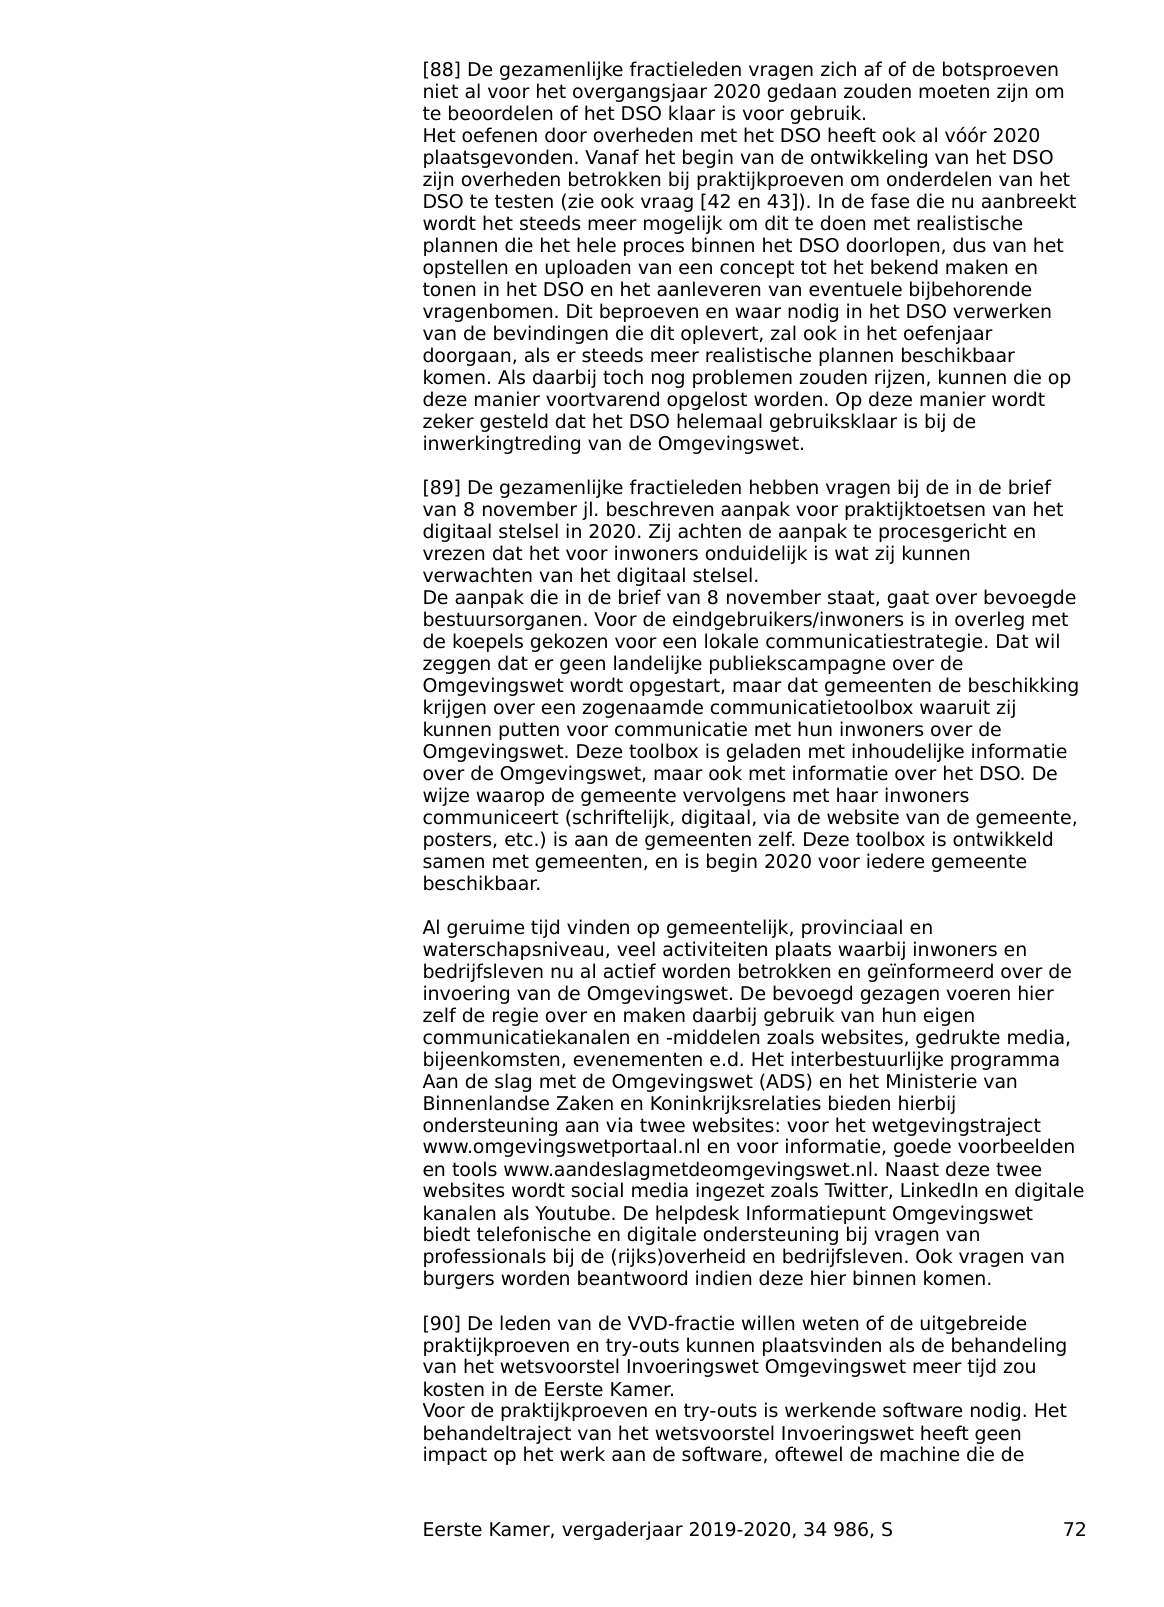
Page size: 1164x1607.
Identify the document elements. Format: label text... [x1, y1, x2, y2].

text [89] De gezamenlijke fractieleden hebben vragen bij de in de brief van 8 november jl. beschreven aanpak voor praktijktoetsen van het digitaal stelsel in 2020. Zij achten de aanpak te procesgericht en vrezen dat het voor inwoners onduidelijk is wat zij kunnen verwachten van het digitaal stelsel. [422, 477, 1087, 587]
text [90] De leden van de VVD-fractie willen weten of de uitgebreide praktijkproeven en try-outs kunnen plaatsvinden als de behandeling van het wetsvoorstel Invoeringswet Omgevingswet meer tijd zou kosten in de Eerste Kamer. [422, 1312, 1087, 1400]
text Voor de praktijkproeven en try-outs is werkende software nodig. Het behandeltraject van het wetsvoorstel Invoeringswet heeft geen impact op het werk aan de software, oftewel de machine die de [422, 1400, 1087, 1466]
text [88] De gezamenlijke fractieleden vragen zich af of de botsproeven niet al voor het overgangsjaar 2020 gedaan zouden moeten zijn om te beoordelen of het DSO klaar is voor gebruik. [422, 59, 1087, 125]
text De aanpak die in de brief van 8 november staat, gaat over bevoegde bestuursorganen. Voor de eindgebruikers/inwoners is in overleg met de koepels gekozen voor een lokale communicatiestrategie. Dat wil zeggen dat er geen landelijke publiekscampagne over de Omgevingswet wordt opgestart, maar dat gemeenten de beschikking krijgen over een zogenaamde communicatietoolbox waaruit zij kunnen putten voor communicatie met hun inwoners over de Omgevingswet. Deze toolbox is geladen met inhoudelijke informatie over de Omgevingswet, maar ook met informatie over het DSO. De wijze waarop de gemeente vervolgens met haar inwoners communiceert (schriftelijk, digitaal, via de website van de gemeente, posters, etc.) is aan de gemeenten zelf. Deze toolbox is ontwikkeld samen met gemeenten, en is begin 2020 voor iedere gemeente beschikbaar. [422, 587, 1087, 894]
text Het oefenen door overheden met het DSO heeft ook al vóór 2020 plaatsgevonden. Vanaf het begin van de ontwikkeling van het DSO zijn overheden betrokken bij praktijkproeven om onderdelen van het DSO te testen (zie ook vraag [42 en 43]). In de fase die nu aanbreekt wordt het steeds meer mogelijk om dit te doen met realistische plannen die het hele proces binnen het DSO doorlopen, dus van het opstellen en uploaden van een concept tot het bekend maken en tonen in het DSO en het aanleveren van eventuele bijbehorende vragenbomen. Dit beproeven en waar nodig in het DSO verwerken van de bevindingen die dit oplevert, zal ook in het oefenjaar doorgaan, als er steeds meer realistische plannen beschikbaar komen. Als daarbij toch nog problemen zouden rijzen, kunnen die op deze manier voortvarend opgelost worden. Op deze manier wordt zeker gesteld dat het DSO helemaal gebruiksklaar is bij de inwerkingtreding van de Omgevingswet. [422, 125, 1087, 455]
text Al geruime tijd vinden op gemeentelijk, provinciaal en waterschapsniveau, veel activiteiten plaats waarbij inwoners en bedrijfsleven nu al actief worden betrokken en geïnformeerd over de invoering van de Omgevingswet. De bevoegd gezagen voeren hier zelf de regie over en maken daarbij gebruik van hun eigen communicatiekanalen en -middelen zoals websites, gedrukte media, bijeenkomsten, evenementen e.d. Het interbestuurlijke programma Aan de slag met de Omgevingswet (ADS) en het Ministerie van Binnenlandse Zaken en Koninkrijksrelaties bieden hierbij ondersteuning aan via twee websites: voor het wetgevingstraject www.omgevingswetportaal.nl en voor informatie, goede voorbeelden en tools www.aandeslagmetdeomgevingswet.nl. Naast deze twee websites wordt social media ingezet zoals Twitter, LinkedIn en digitale kanalen als Youtube. De helpdesk Informatiepunt Omgevingswet biedt telefonische en digitale ondersteuning bij vragen van professionals bij de (rijks)overheid en bedrijfsleven. Ook vragen van burgers worden beantwoord indien deze hier binnen komen. [422, 917, 1087, 1290]
